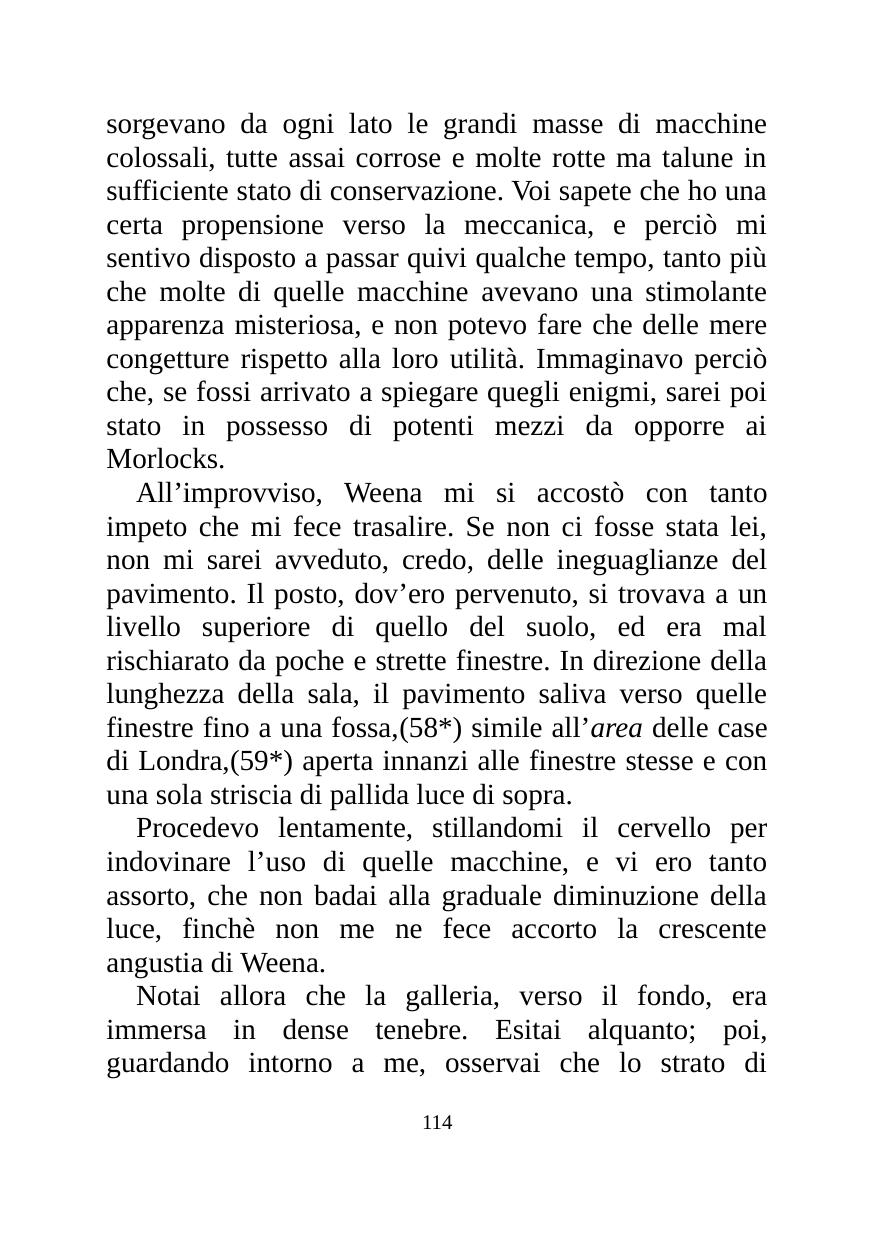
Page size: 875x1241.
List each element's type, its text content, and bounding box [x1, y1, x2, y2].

text sorgevano da ogni lato le grandi masse di macchine colossali, tutte assai corrose e molte rotte ma talune in sufficiente stato di conservazione. Voi sapete che ho una certa propensione verso la meccanica, e perciò mi sentivo disposto a passar quivi qualche tempo, tanto più che molte di quelle macchine avevano una stimolante apparenza misteriosa, e non potevo fare che delle mere congetture rispetto alla loro utilità. Immaginavo perciò che, se fossi arrivato a spiegare quegli enigmi, sarei poi stato in possesso di potenti mezzi da opporre ai Morlocks. [106, 106, 768, 475]
text All’improvviso, Weena mi si accostò con tanto impeto che mi fece trasalire. Se non ci fosse stata lei, non mi sarei avveduto, credo, delle ineguaglianze del pavimento. Il posto, dov’ero pervenuto, si trovava a un livello superiore di quello del suolo, ed era mal rischiarato da poche e strette finestre. In direzione della lunghezza della sala, il pavimento saliva verso quelle finestre fino a una fossa,(58*) simile all’area delle case di Londra,(59*) aperta innanzi alle finestre stesse e con una sola striscia di pallida luce di sopra. [106, 475, 768, 811]
text Notai allora che la galleria, verso il fondo, era immersa in dense tenebre. Esitai alquanto; poi, guardando intorno a me, osservai che lo strato di [106, 978, 768, 1079]
text Procedevo lentamente, stillandomi il cervello per indovinare l’uso di quelle macchine, e vi ero tanto assorto, che non badai alla graduale diminuzione della luce, finchè non me ne fece accorto la crescente angustia di Weena. [106, 811, 768, 978]
